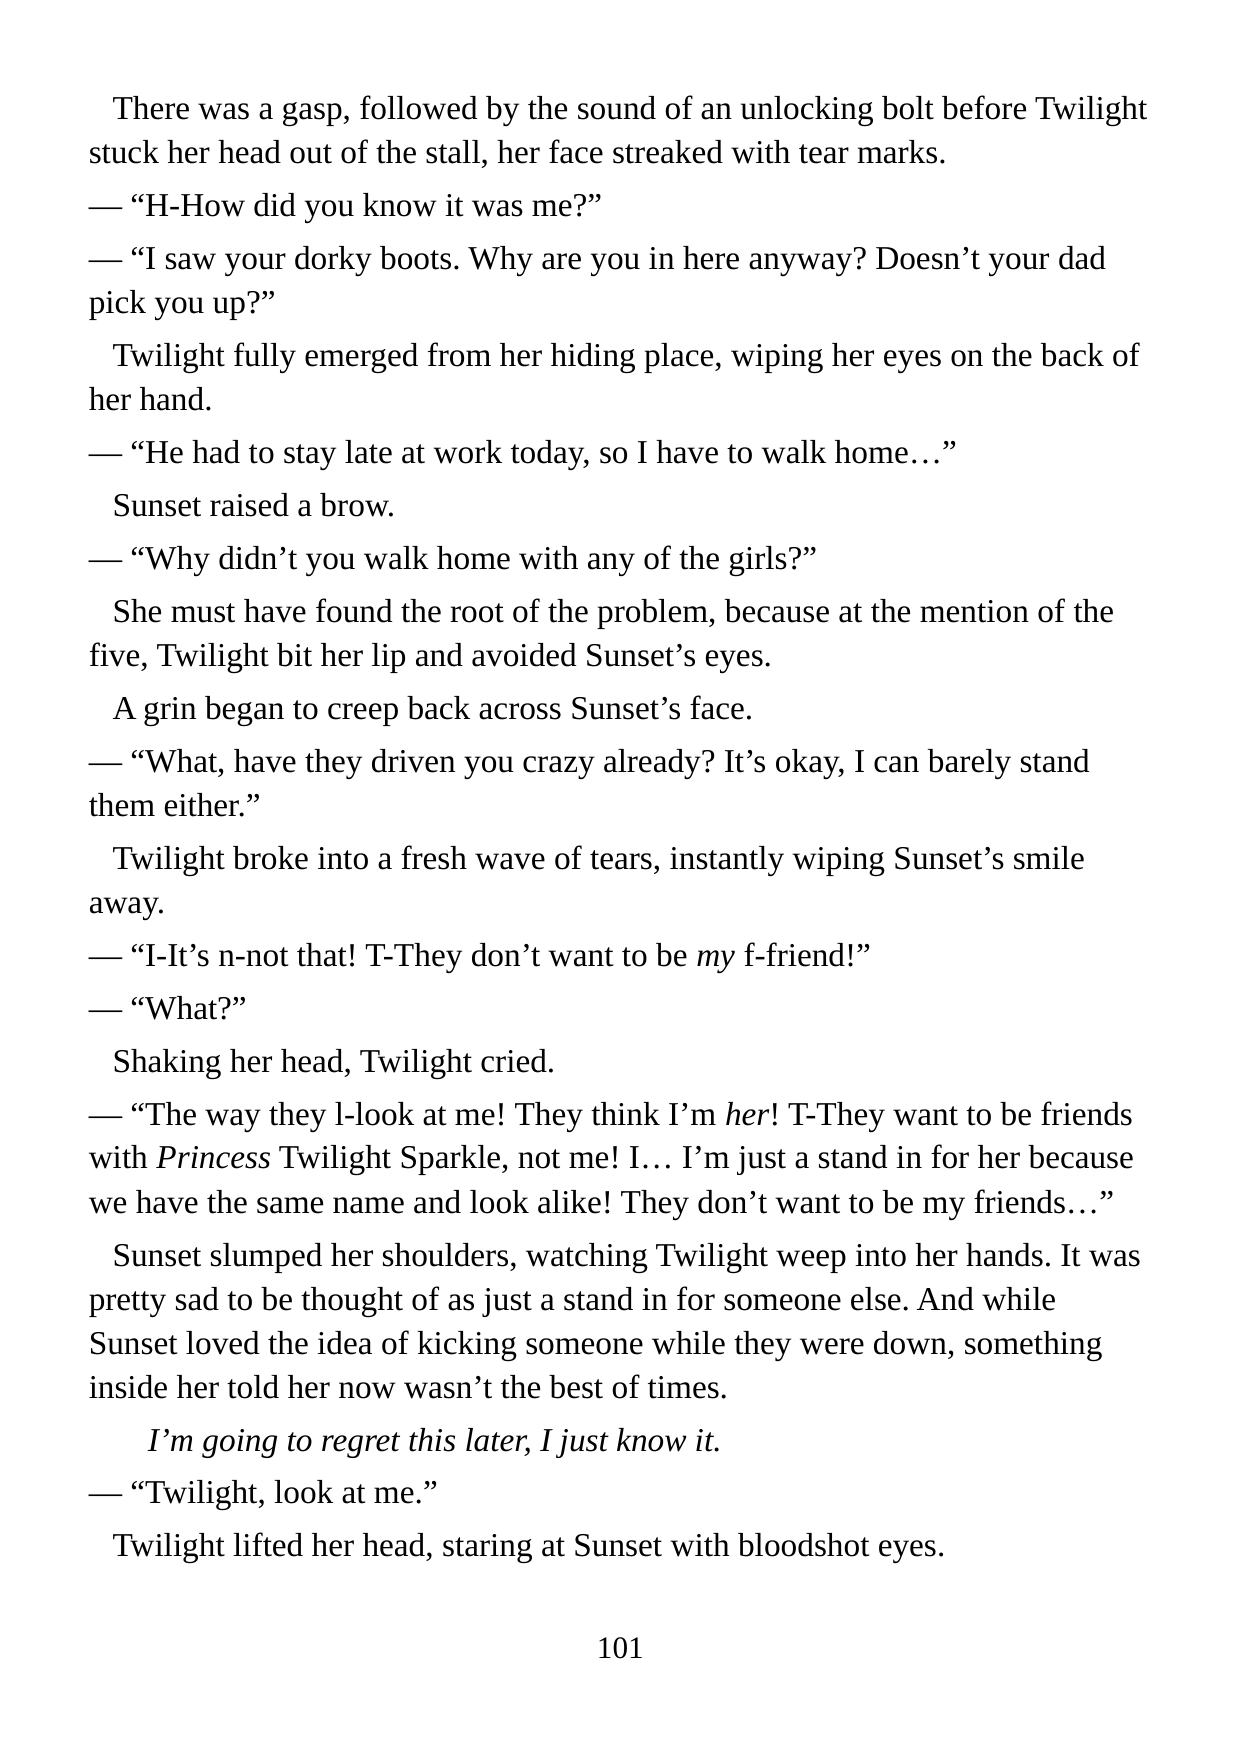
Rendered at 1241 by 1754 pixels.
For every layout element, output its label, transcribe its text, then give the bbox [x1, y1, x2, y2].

text Sunset raised a brow. [88, 485, 1152, 524]
text — “What?” [88, 988, 1152, 1026]
text Sunset slumped her shoulders, watching Twilight weep into her hands. It was pretty sad to be thought of as just a stand in for someone else. And while Sunset loved the idea of kicking someone while they were down, something inside her told her now wasn’t the best of times. [88, 1235, 1152, 1405]
text — “He had to stay late at work today, so I have to walk home…” [88, 432, 1152, 471]
text She must have found the root of the problem, because at the mention of the five, Twilight bit her lip and avoided Sunset’s eyes. [88, 591, 1152, 673]
text Twilight fully emerged from her hiding place, wiping her eyes on the back of her hand. [88, 335, 1152, 418]
text There was a gasp, followed by the sound of an unlocking bolt before Twilight stuck her head out of the stall, her face streaked with tear marks. [88, 88, 1152, 171]
text Twilight lifted her head, staring at Sunset with bloodshot eyes. [88, 1526, 1152, 1564]
text A grin began to creep back across Sunset’s face. [88, 688, 1152, 726]
text — “The way they l-look at me! They think I’m her! T-They want to be friends with Princess Twilight Sparkle, not me! I… I’m just a stand in for her because we have the same name and look alike! They don’t want to be my friends…” [88, 1094, 1152, 1220]
text Shaking her head, Twilight cried. [88, 1041, 1152, 1079]
text — “What, have they driven you crazy already? It’s okay, I can barely stand them either.” [88, 741, 1152, 823]
text — “Why didn’t you walk home with any of the girls?” [88, 538, 1152, 577]
text Twilight broke into a fresh wave of tears, instantly wiping Sunset’s smile away. [88, 838, 1152, 920]
text — “Twilight, look at me.” [88, 1473, 1152, 1511]
text I’m going to regret this later, I just know it. [88, 1420, 1152, 1458]
text — “I-It’s n-not that! T-They don’t want to be my f-friend!” [88, 935, 1152, 973]
text — “I saw your dorky boots. Why are you in here anyway? Doesn’t your dad pick you up?” [88, 238, 1152, 321]
text — “H-How did you know it was me?” [88, 186, 1152, 224]
